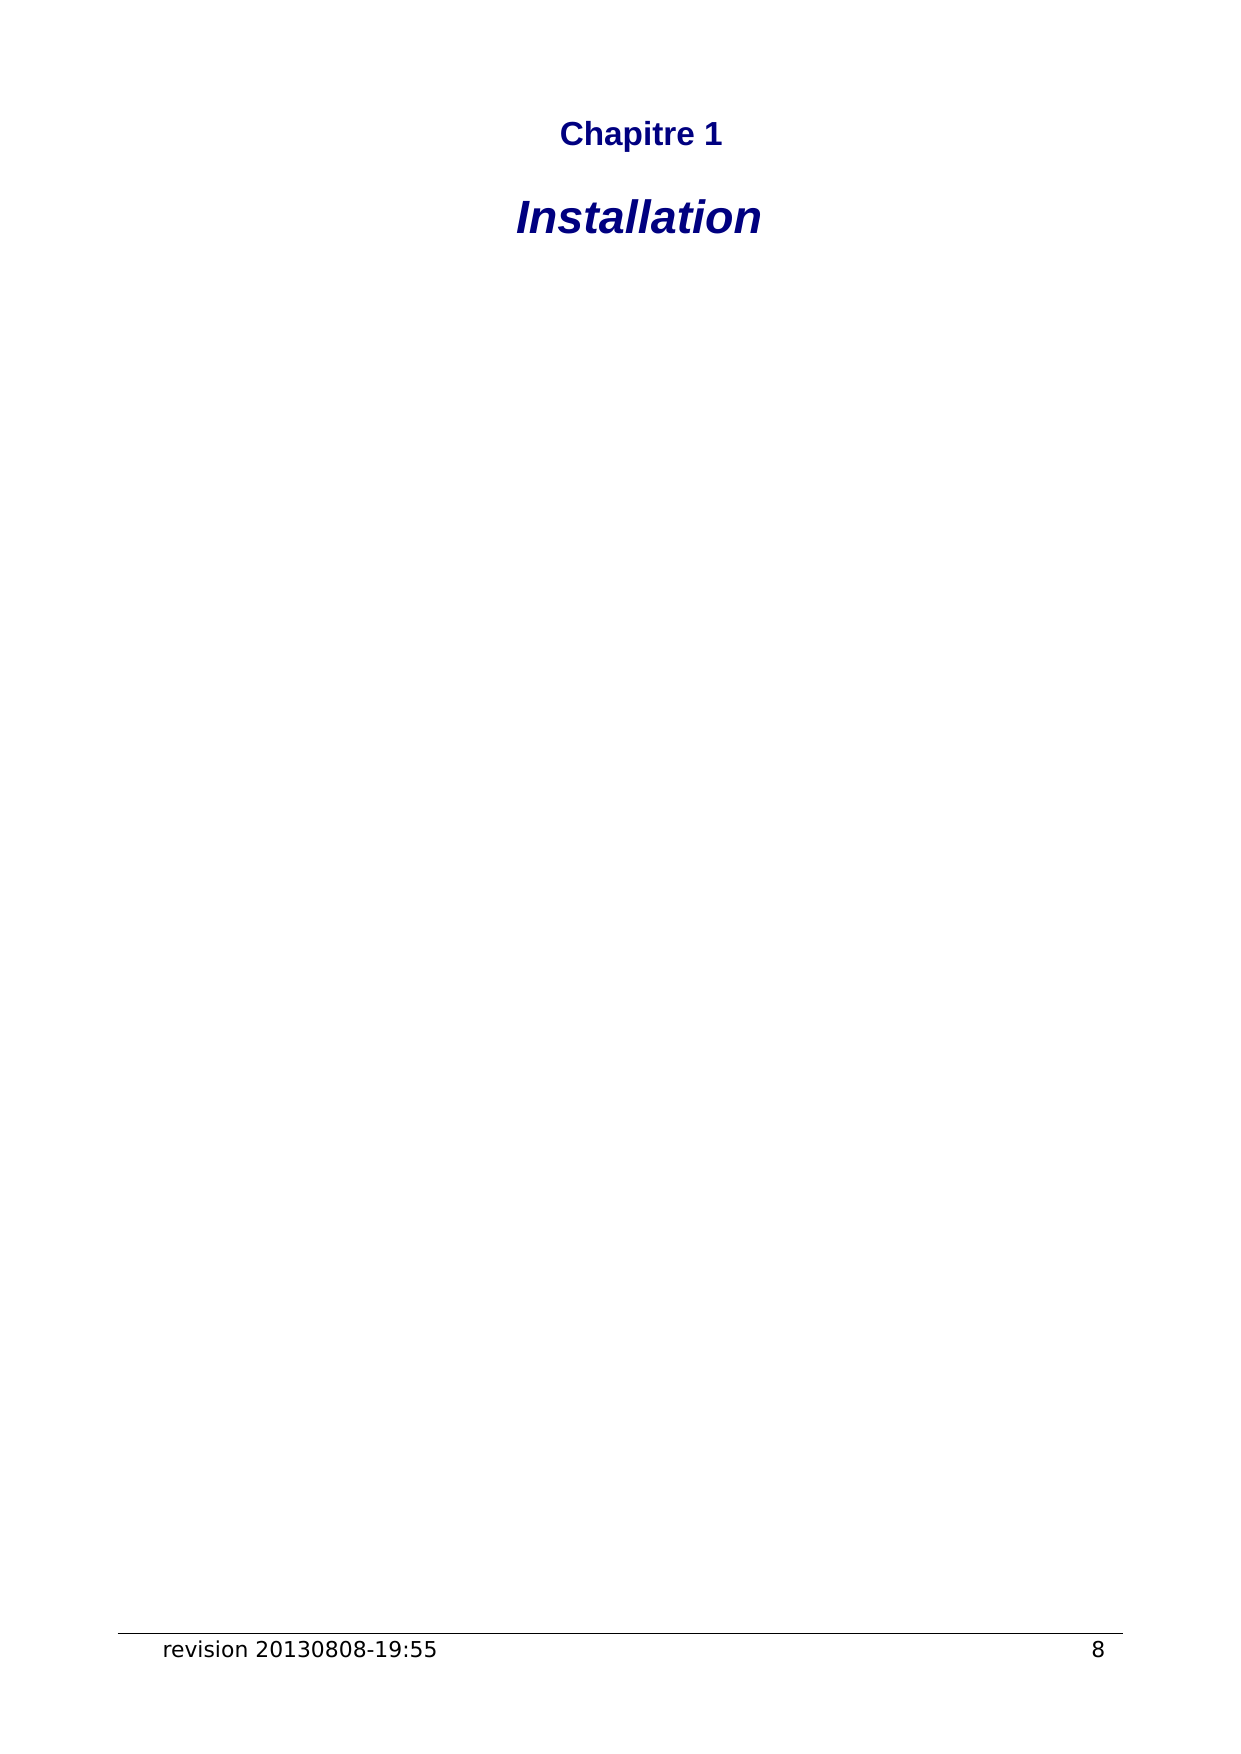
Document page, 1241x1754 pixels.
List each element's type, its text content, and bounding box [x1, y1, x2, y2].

subtitle Installation [159, 189, 1123, 243]
subtitle Chapitre 1 [159, 113, 1123, 152]
